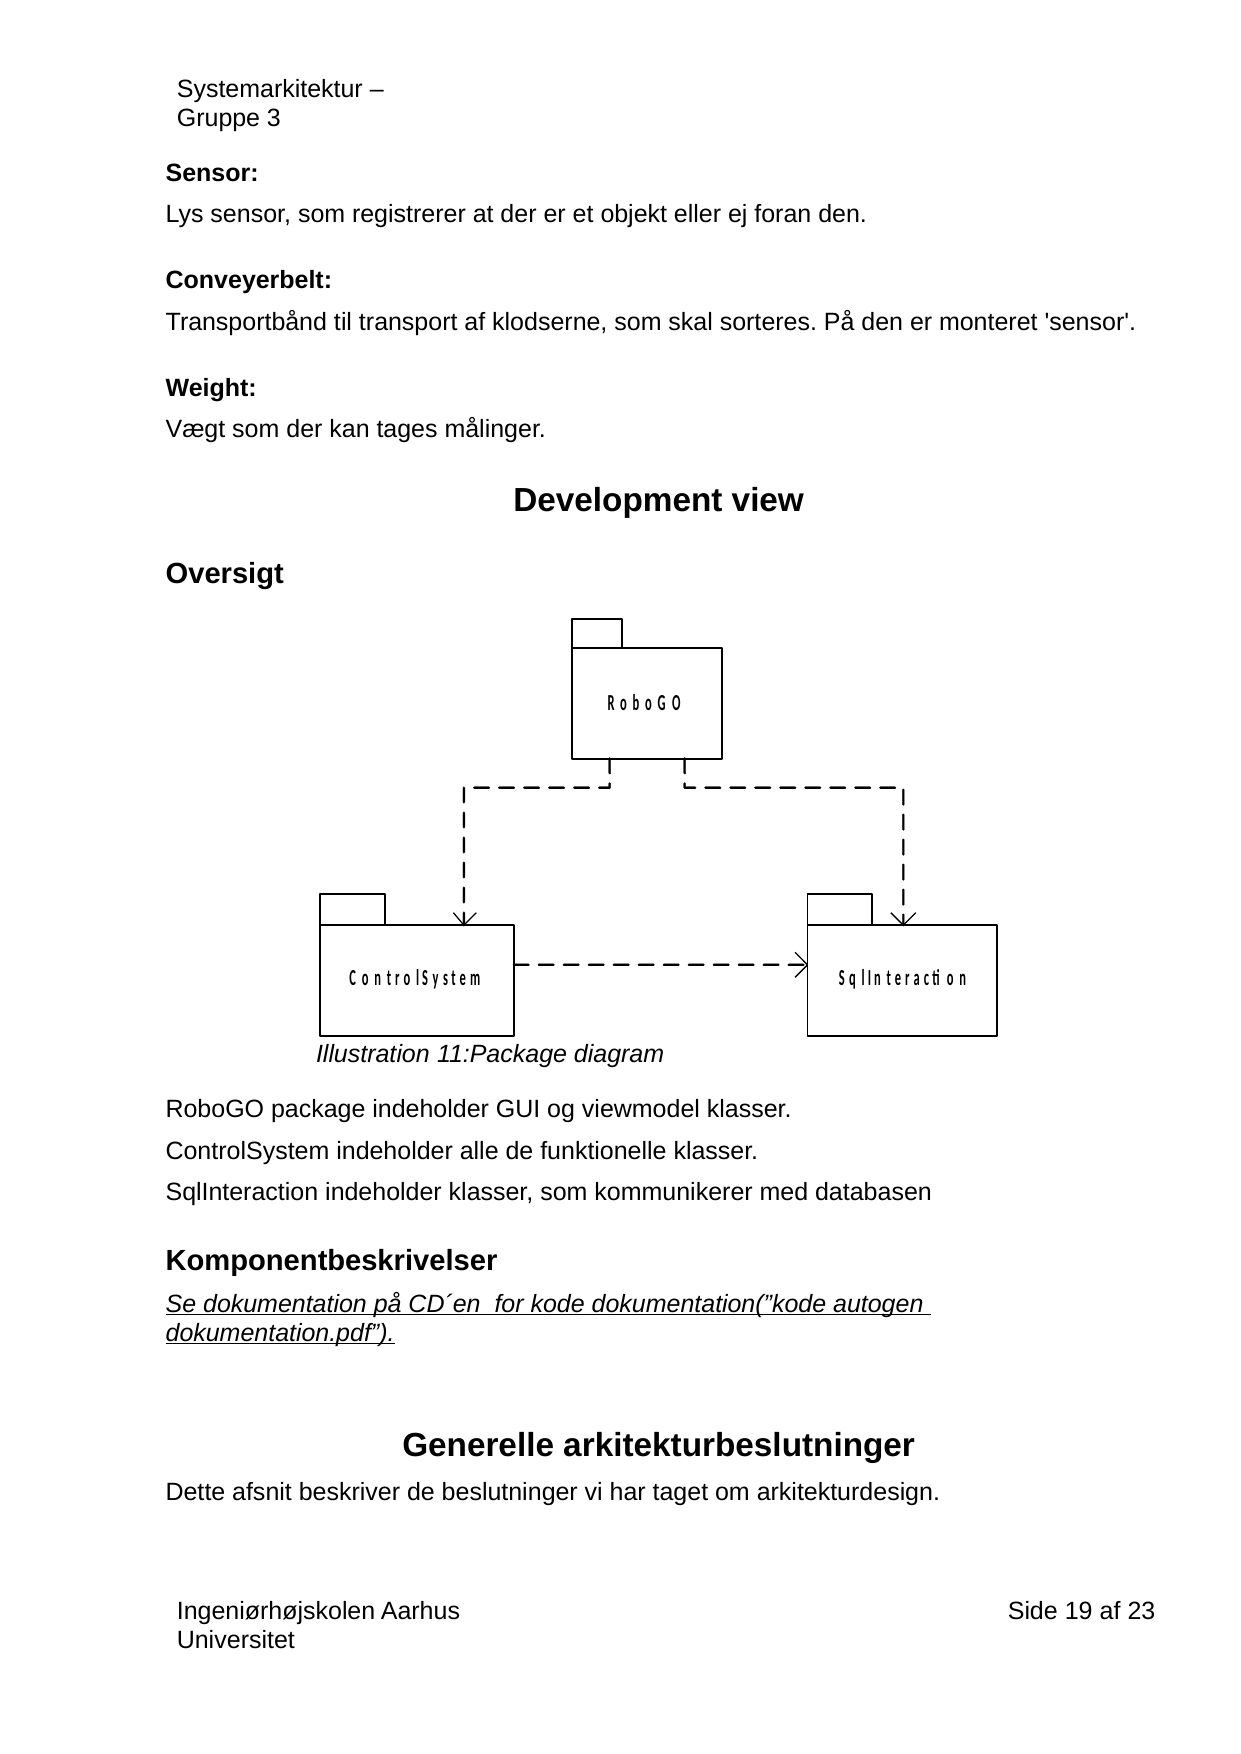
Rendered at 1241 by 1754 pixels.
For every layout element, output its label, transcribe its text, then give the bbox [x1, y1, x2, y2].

text Lys sensor, som registrerer at der er et objekt eller ej foran den. [165, 199, 1152, 228]
subtitle Development view [165, 480, 1152, 519]
text ControlSystem indeholder alle de funktionelle klasser. [165, 1136, 1152, 1164]
text Transportbånd til transport af klodserne, som skal sorteres. På den er monteret 'sensor'. [165, 306, 1152, 335]
text Vægt som der kan tages målinger. [165, 414, 1152, 443]
subtitle Weight: [165, 373, 1152, 401]
text SqlInteraction indeholder klasser, som kommunikerer med databasen [165, 1177, 1152, 1206]
text RoboGO package indeholder GUI og viewmodel klasser. [165, 1094, 1152, 1123]
subtitle Oversigt [165, 556, 1152, 590]
text Se dokumentation på CD´en for kode dokumentation(”kode autogen dokumentation.pdf”). [165, 1289, 1152, 1347]
subtitle Conveyerbelt: [165, 265, 1152, 294]
subtitle Sensor: [165, 158, 1152, 186]
text Illustration 11:Package diagram [316, 615, 1001, 1068]
subtitle Generelle arkitekturbeslutninger [165, 1426, 1152, 1464]
text Dette afsnit beskriver de beslutninger vi har taget om arkitekturdesign. [165, 1476, 1152, 1505]
subtitle Komponentbeskrivelser [165, 1243, 1152, 1277]
